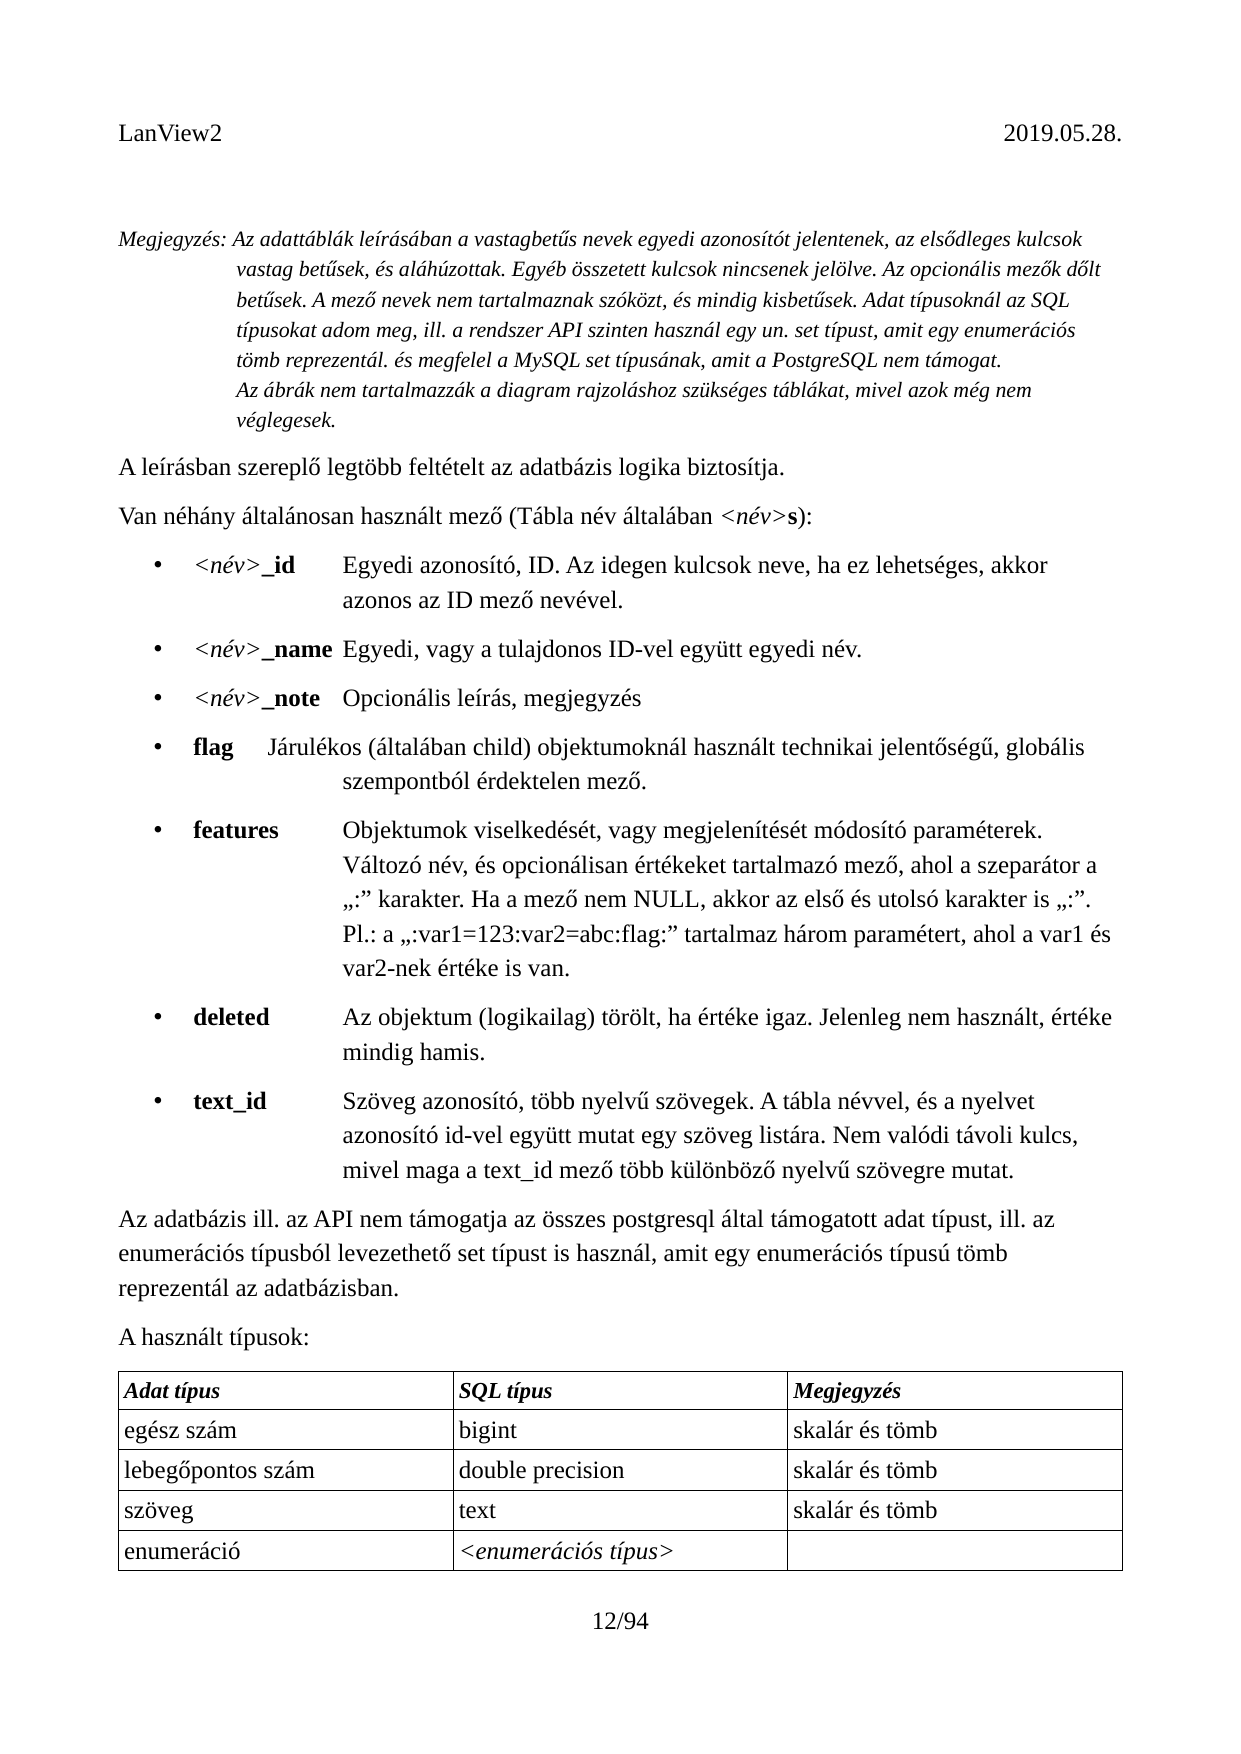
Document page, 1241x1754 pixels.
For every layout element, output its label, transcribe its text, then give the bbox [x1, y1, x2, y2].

table_cell lebegőpontos szám [119, 1450, 453, 1490]
table_cell double precision [454, 1450, 787, 1490]
table_cell text [454, 1491, 787, 1530]
table_header Adat típus [119, 1372, 453, 1409]
table_header SQL típus [454, 1372, 787, 1409]
table_cell szöveg [119, 1491, 453, 1530]
list flag Járulékos (általában child) objektumoknál használt technikai jelentőségű, globális szempontból érdektelen mező. [153, 732, 1122, 795]
text Az adatbázis ill. az API nem támogatja az összes postgresql által támogatott adat típust, ill. az enumerációs típusból levezethető set típust is használ, amit egy enumerációs típusú tömb reprezentál az adatbázisban. [118, 1204, 1122, 1302]
list features Objektumok viselkedését, vagy megjelenítését módosító paraméterek. Változó név, és opcionálisan értékeket tartalmazó mező, ahol a szeparátor a „:” karakter. Ha a mező nem NULL, akkor az első és utolsó karakter is „:”. Pl.: a „:var1=123:var2=abc:flag:” tartalmaz három paramétert, ahol a var1 és var2-nek értéke is van. [153, 816, 1122, 982]
table_cell egész szám [119, 1410, 453, 1449]
list <név>_note Opcionális leírás, megjegyzés [153, 683, 1122, 712]
table_cell skalár és tömb [788, 1410, 1122, 1449]
text A használt típusok: [118, 1322, 1122, 1351]
table_cell skalár és tömb [788, 1450, 1122, 1490]
table_header Megjegyzés [788, 1372, 1122, 1409]
table_cell [788, 1531, 1122, 1570]
table_cell skalár és tömb [788, 1491, 1122, 1530]
table_cell enumeráció [119, 1531, 453, 1570]
list <név>_id Egyedi azonosító, ID. Az idegen kulcsok neve, ha ez lehetséges, akkor azonos az ID mező nevével. [153, 550, 1122, 613]
text A leírásban szereplő legtöbb feltételt az adatbázis logika biztosítja. [118, 452, 1122, 481]
table_cell <enumerációs típus> [454, 1531, 787, 1570]
text Van néhány általánosan használt mező (Tábla név általában <név>s): [118, 501, 1122, 530]
text Megjegyzés: Az adattáblák leírásában a vastagbetűs nevek egyedi azonosítót jelentenek, az elsődleges kulcsok vastag betűsek, és aláhúzottak. Egyéb összetett kulcsok nincsenek jelölve. Az opcionális mezők dőlt betűsek. A mező nevek nem tartalmaznak szóközt, és mindig kisbetűsek. Adat típusoknál az SQL típusokat adom meg, ill. a rendszer API szinten használ egy un. set típust, amit egy enumerációs tömb reprezentál. és megfelel a MySQL set típusának, amit a PostgreSQL nem támogat. Az ábrák nem tartalmazzák a diagram rajzoláshoz szükséges táblákat, mivel azok még nem véglegesek. [118, 226, 1122, 433]
list text_id Szöveg azonosító, több nyelvű szövegek. A tábla névvel, és a nyelvet azonosító id-vel együtt mutat egy szöveg listára. Nem valódi távoli kulcs, mivel maga a text_id mező több különböző nyelvű szövegre mutat. [153, 1086, 1122, 1184]
list deleted Az objektum (logikailag) törölt, ha értéke igaz. Jelenleg nem használt, értéke mindig hamis. [153, 1002, 1122, 1066]
list <név>_name Egyedi, vagy a tulajdonos ID-vel együtt egyedi név. [153, 634, 1122, 663]
table_cell bigint [454, 1410, 787, 1449]
